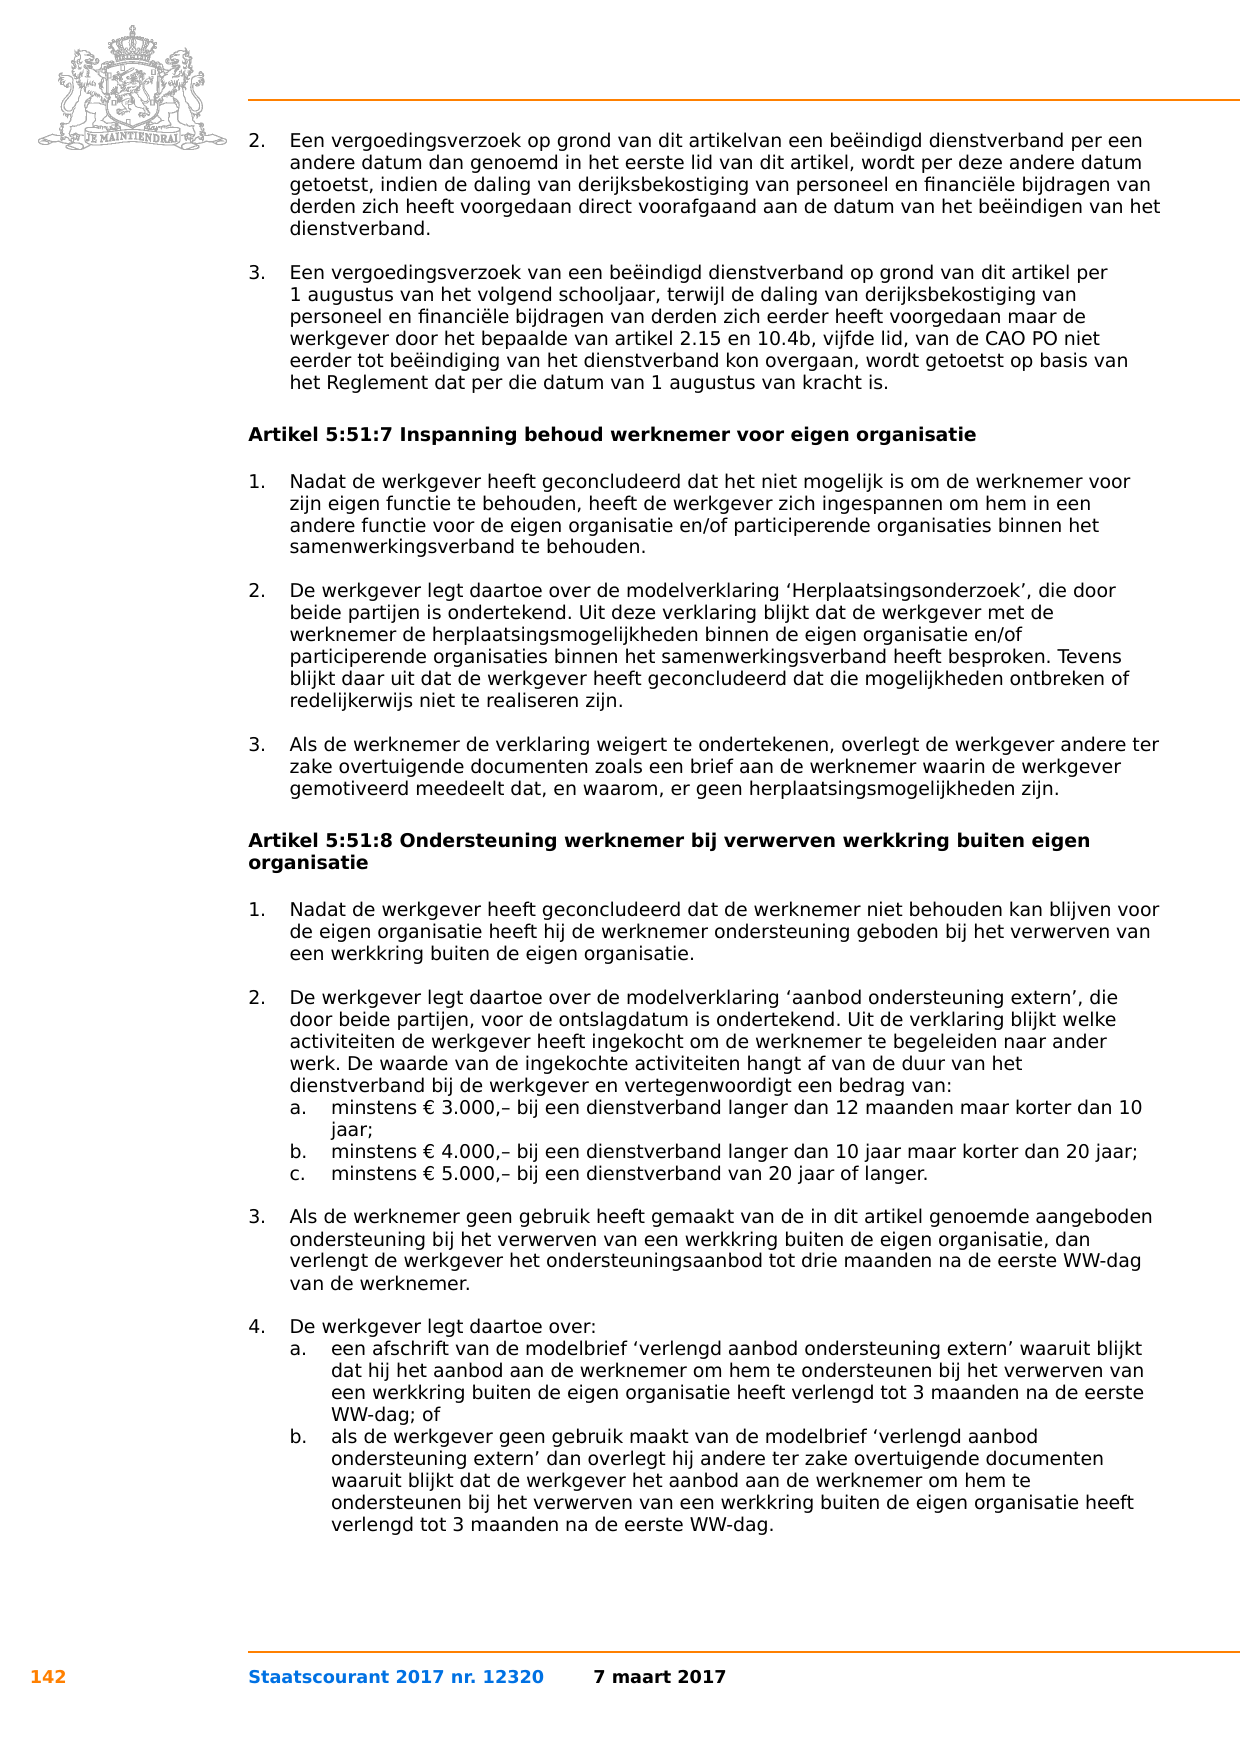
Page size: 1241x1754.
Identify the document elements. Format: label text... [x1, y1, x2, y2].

picture [38, 25, 227, 150]
text b. minstens € 4.000,– bij een dienstverband langer dan 10 jaar maar korter dan 20 jaar; [289, 1141, 1163, 1163]
text a. een afschrift van de modelbrief ‘verlengd aanbod ondersteuning extern’ waaruit blijkt dat hij het aanbod aan de werknemer om hem te ondersteunen bij het verwerven van een werkkring buiten de eigen organisatie heeft verlengd tot 3 maanden na de eerste WW-dag; of [289, 1338, 1163, 1426]
text 3. Een vergoedingsverzoek van een beëindigd dienstverband op grond van dit artikel per 1 augustus van het volgend schooljaar, terwijl de daling van derijksbekostiging van personeel en financiële bijdragen van derden zich eerder heeft voorgedaan maar de werkgever door het bepaalde van artikel 2.15 en 10.4b, vijfde lid, van de CAO PO niet eerder tot beëindiging van het dienstverband kon overgaan, wordt getoetst op basis van het Reglement dat per die datum van 1 augustus van kracht is. [248, 262, 1163, 393]
text 3. Als de werknemer de verklaring weigert te ondertekenen, overlegt de werkgever andere ter zake overtuigende documenten zoals een brief aan de werknemer waarin de werkgever gemotiveerd meedeelt dat, en waarom, er geen herplaatsingsmogelijkheden zijn. [248, 734, 1163, 800]
subtitle Artikel 5:51:7 Inspanning behoud werknemer voor eigen organisatie [248, 423, 1163, 446]
text c. minstens € 5.000,– bij een dienstverband van 20 jaar of langer. [289, 1163, 1163, 1184]
text b. als de werkgever geen gebruik maakt van de modelbrief ‘verlengd aanbod ondersteuning extern’ dan overlegt hij andere ter zake overtuigende documenten waaruit blijkt dat de werkgever het aanbod aan de werknemer om hem te ondersteunen bij het verwerven van een werkkring buiten de eigen organisatie heeft verlengd tot 3 maanden na de eerste WW-dag. [289, 1426, 1163, 1536]
subtitle Artikel 5:51:8 Ondersteuning werknemer bij verwerven werkkring buiten eigen organisatie [248, 830, 1163, 874]
text 2. De werkgever legt daartoe over de modelverklaring ‘aanbod ondersteuning extern’, die door beide partijen, voor de ontslagdatum is ondertekend. Uit de verklaring blijkt welke activiteiten de werkgever heeft ingekocht om de werknemer te begeleiden naar ander werk. De waarde van de ingekochte activiteiten hangt af van de duur van het dienstverband bij de werkgever en vertegenwoordigt een bedrag van: [248, 987, 1163, 1097]
text 2. Een vergoedingsverzoek op grond van dit artikelvan een beëindigd dienstverband per een andere datum dan genoemd in het eerste lid van dit artikel, wordt per deze andere datum getoetst, indien de daling van derijksbekostiging van personeel en financiële bijdragen van derden zich heeft voorgedaan direct voorafgaand aan de datum van het beëindigen van het dienstverband. [248, 130, 1163, 240]
text 3. Als de werknemer geen gebruik heeft gemaakt van de in dit artikel genoemde aangeboden ondersteuning bij het verwerven van een werkkring buiten de eigen organisatie, dan verlengt de werkgever het ondersteuningsaanbod tot drie maanden na de eerste WW-dag van de werknemer. [248, 1206, 1163, 1294]
text 1. Nadat de werkgever heeft geconcludeerd dat het niet mogelijk is om de werknemer voor zijn eigen functie te behouden, heeft de werkgever zich ingespannen om hem in een andere functie voor de eigen organisatie en/of participerende organisaties binnen het samenwerkingsverband te behouden. [248, 471, 1163, 558]
text 4. De werkgever legt daartoe over: [248, 1316, 1163, 1338]
text 1. Nadat de werkgever heeft geconcludeerd dat de werknemer niet behouden kan blijven voor de eigen organisatie heeft hij de werknemer ondersteuning geboden bij het verwerven van een werkkring buiten de eigen organisatie. [248, 899, 1163, 965]
text a. minstens € 3.000,– bij een dienstverband langer dan 12 maanden maar korter dan 10 jaar; [289, 1097, 1163, 1141]
text 2. De werkgever legt daartoe over de modelverklaring ‘Herplaatsingsonderzoek’, die door beide partijen is ondertekend. Uit deze verklaring blijkt dat de werkgever met de werknemer de herplaatsingsmogelijkheden binnen de eigen organisatie en/of participerende organisaties binnen het samenwerkingsverband heeft besproken. Tevens blijkt daar uit dat de werkgever heeft geconcludeerd dat die mogelijkheden ontbreken of redelijkerwijs niet te realiseren zijn. [248, 580, 1163, 712]
